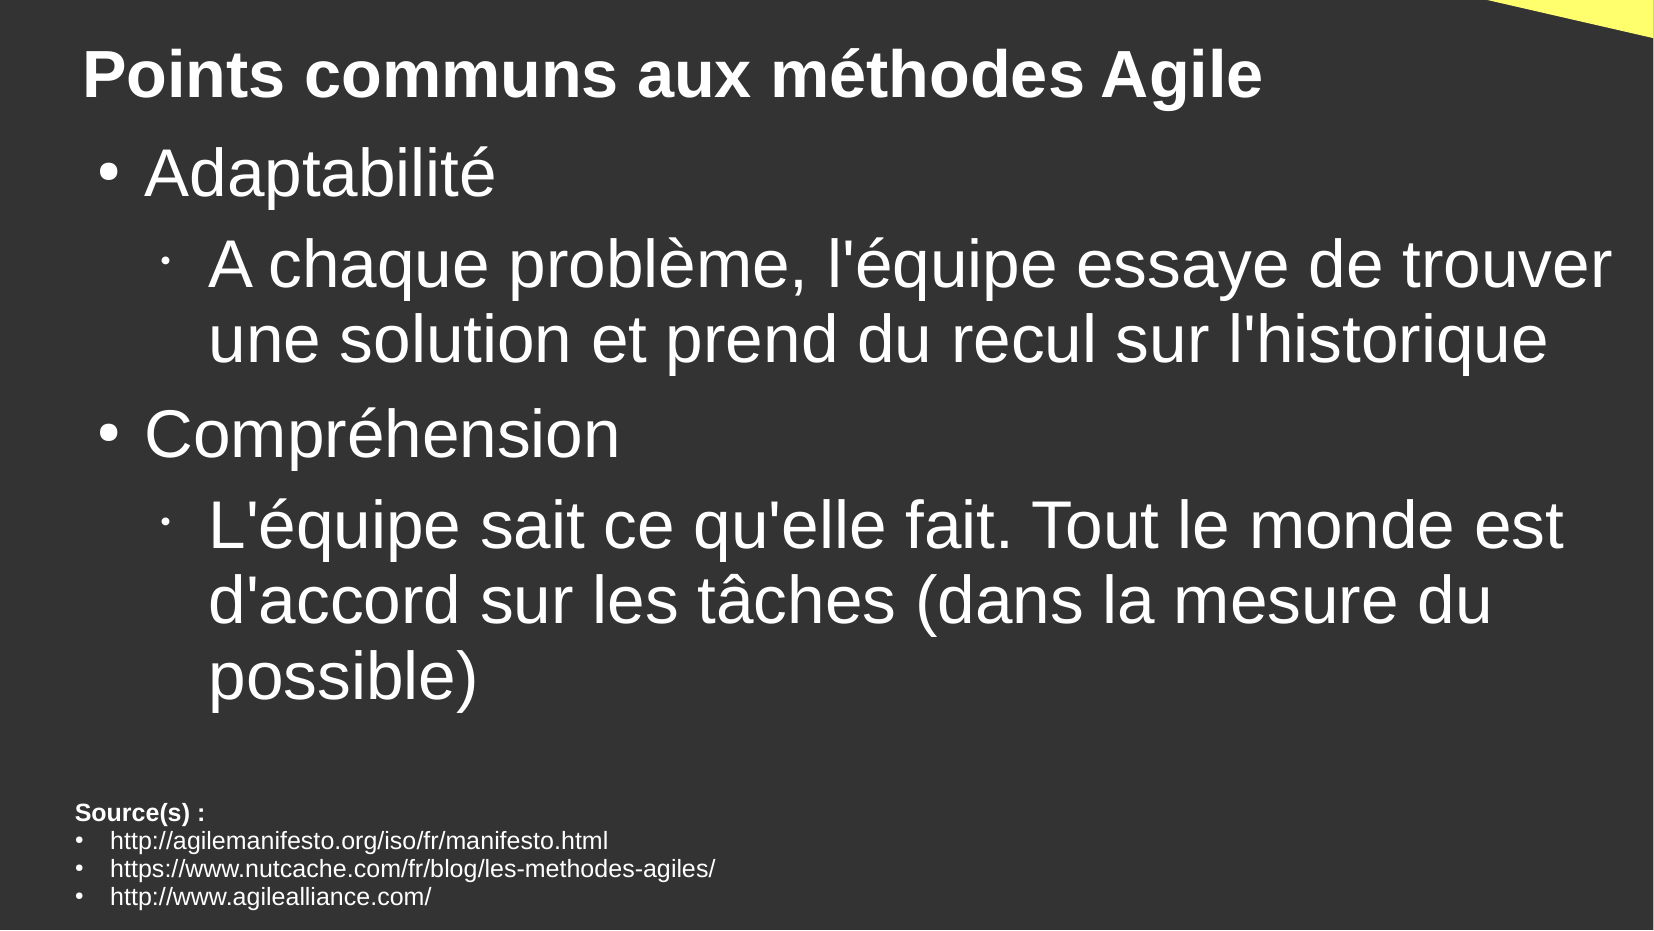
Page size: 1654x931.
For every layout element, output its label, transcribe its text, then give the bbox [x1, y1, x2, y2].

list Adaptabilité A chaque problème, l'équipe essaye de trouver une solution et prend du recul sur l'historique Compréhension L'équipe sait ce qu'elle fait. Tout le monde est d'accord sur les tâches (dans la mesure du possible) [80, 135, 1620, 777]
title Points communs aux méthodes Agile [82, 37, 1571, 122]
text_box Source(s) : http://agilemanifesto.org/iso/fr/manifesto.html https://www.nutcache.com/fr/blog/les-methodes-agiles/ http://www.agilealliance.com/ [59, 791, 1546, 919]
text_box [1487, 0, 1654, 39]
